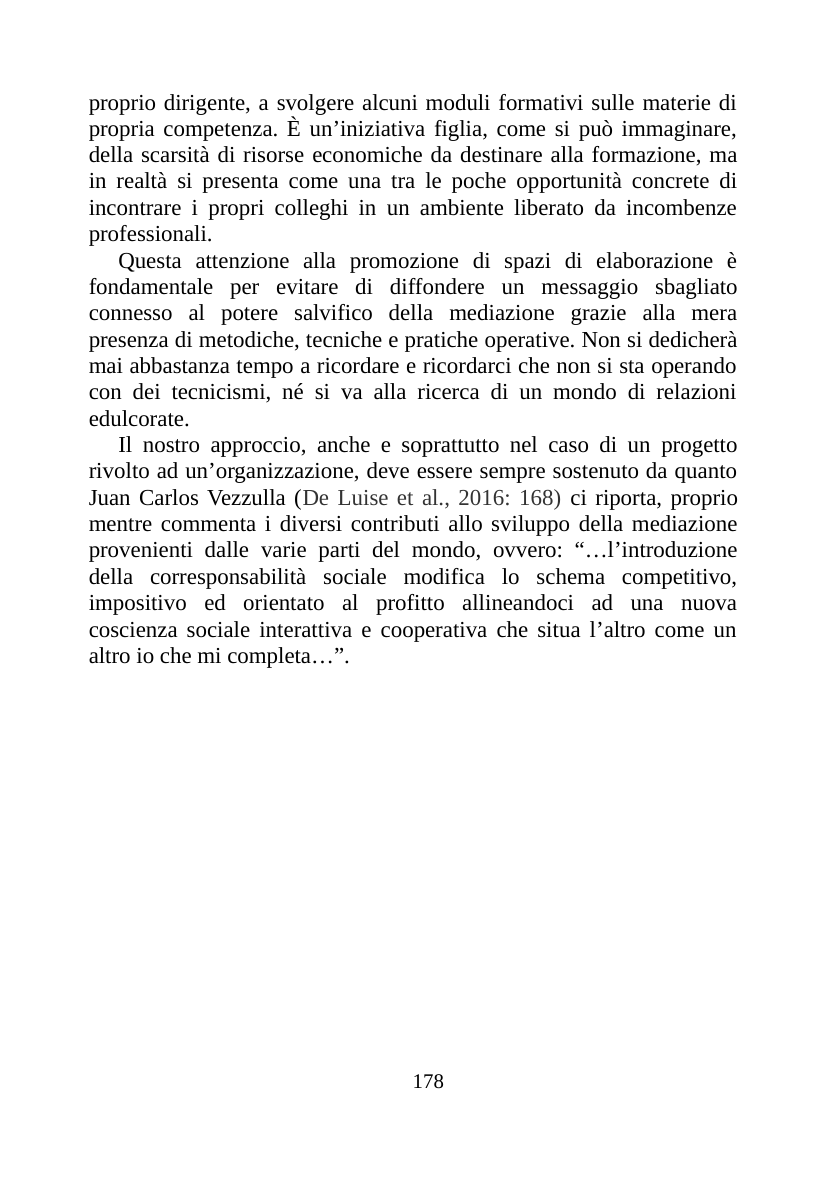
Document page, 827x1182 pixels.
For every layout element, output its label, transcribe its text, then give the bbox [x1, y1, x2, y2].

text proprio dirigente, a svolgere alcuni moduli formativi sulle materie di propria competenza. È un’iniziativa figlia, come si può immaginare, della scarsità di risorse economiche da destinare alla formazione, ma in realtà si presenta come una tra le poche opportunità concrete di incontrare i propri colleghi in un ambiente liberato da incombenze professionali. [88, 88, 738, 247]
text Il nostro approccio, anche e soprattutto nel caso di un progetto rivolto ad un’organizzazione, deve essere sempre sostenuto da quanto Juan Carlos Vezzulla (De Luise et al., 2016: 168) ci riporta, proprio mentre commenta i diversi contributi allo sviluppo della mediazione provenienti dalle varie parti del mondo, ovvero: “…l’introduzione della corresponsabilità sociale modifica lo schema competitivo, impositivo ed orientato al profitto allineandoci ad una nuova coscienza sociale interattiva e cooperativa che situa l’altro come un altro io che mi completa…”. [88, 431, 738, 668]
text Questa attenzione alla promozione di spazi di elaborazione è fondamentale per evitare di diffondere un messaggio sbagliato connesso al potere salvifico della mediazione grazie alla mera presenza di metodiche, tecniche e pratiche operative. Non si dedicherà mai abbastanza tempo a ricordare e ricordarci che non si sta operando con dei tecnicismi, né si va alla ricerca di un mondo di relazioni edulcorate. [88, 247, 738, 431]
